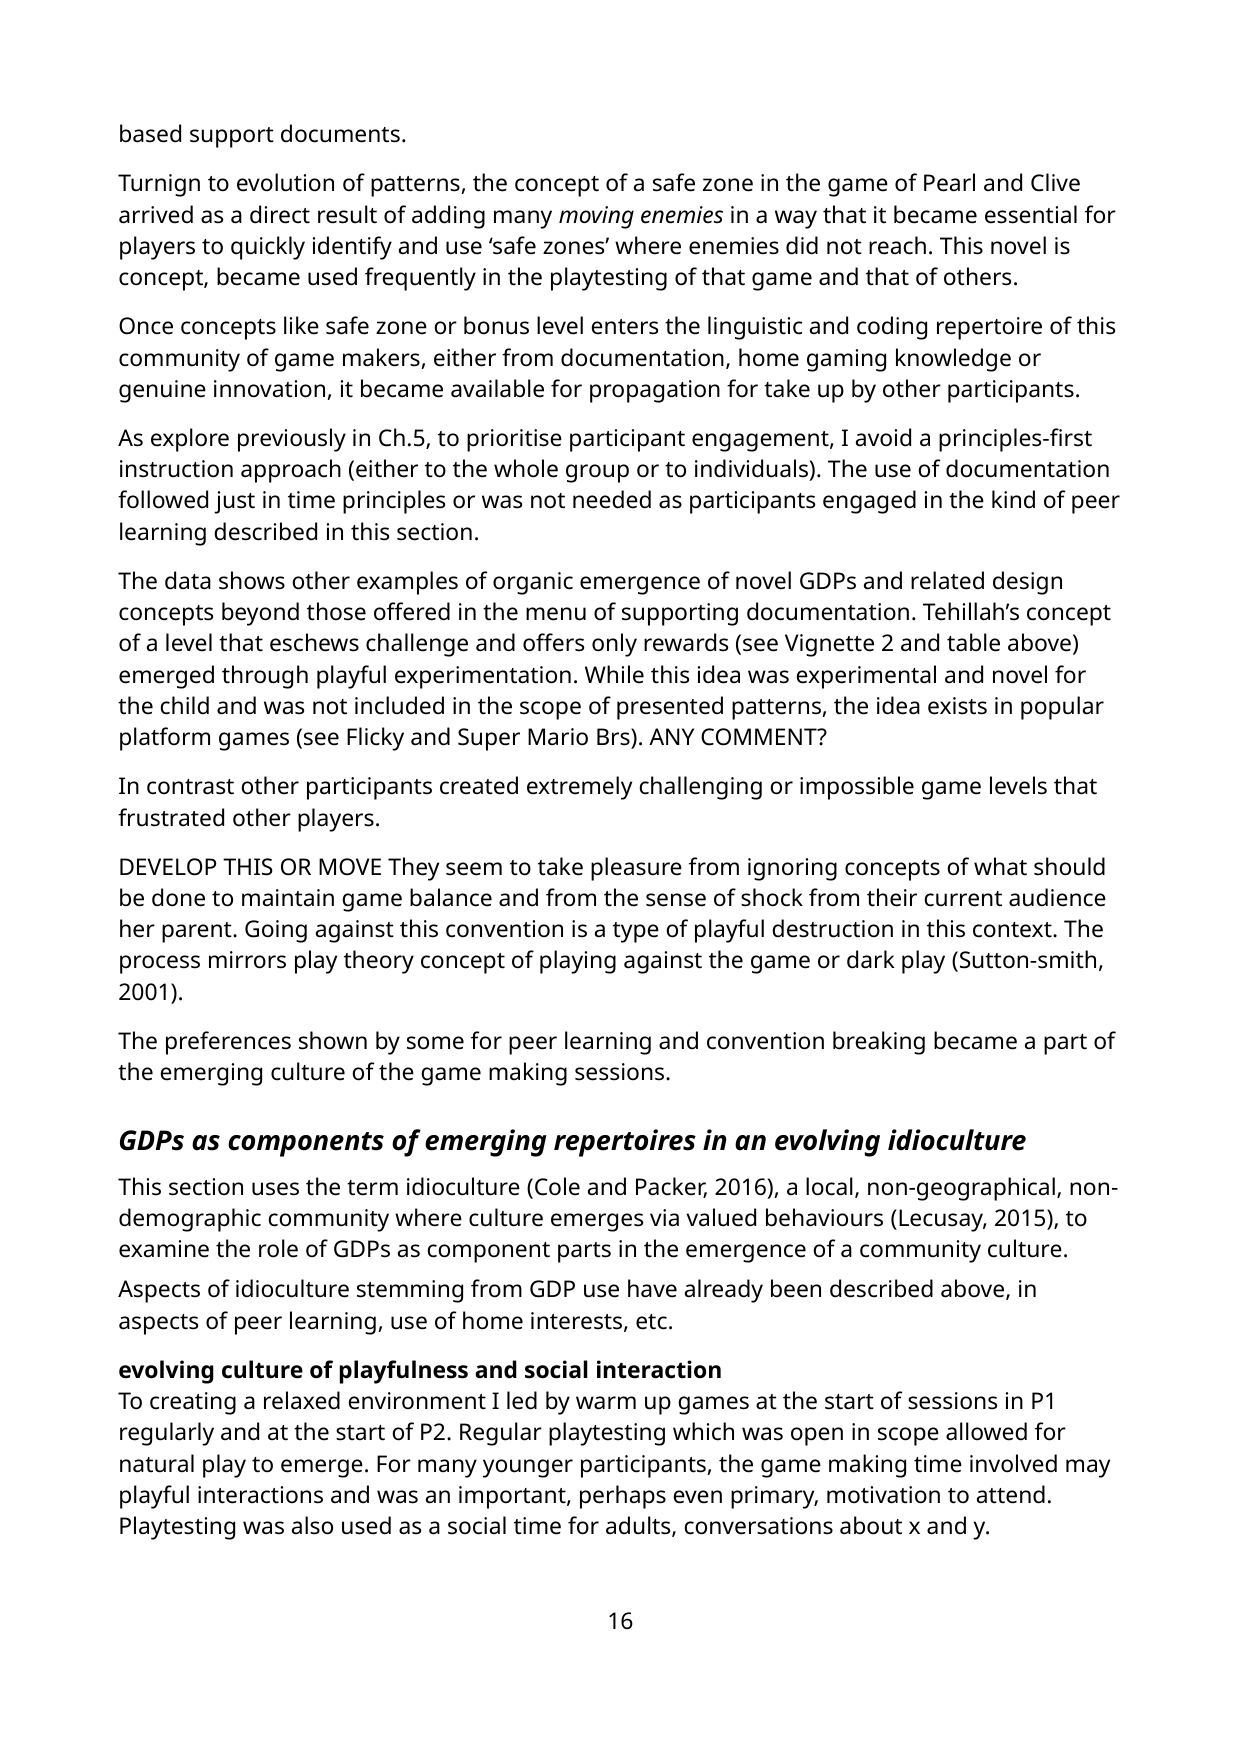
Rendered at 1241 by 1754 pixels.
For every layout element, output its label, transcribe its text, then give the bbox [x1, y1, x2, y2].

text This section uses the term idioculture (Cole and Packer, 2016), a local, non-geographical, non-demographic community where culture emerges via valued behaviours (Lecusay, 2015), to examine the role of GDPs as component parts in the emergence of a community culture. [118, 1171, 1122, 1264]
text Aspects of idioculture stemming from GDP use have already been described above, in aspects of peer learning, use of home interests, etc. [118, 1273, 1122, 1336]
text In contrast other participants created extremely challenging or impossible game levels that frustrated other players. [118, 770, 1122, 833]
text Turnign to evolution of patterns, the concept of a safe zone in the game of Pearl and Clive arrived as a direct result of adding many moving enemies in a way that it became essential for players to quickly identify and use ‘safe zones’ where enemies did not reach. This novel is concept, became used frequently in the playtesting of that game and that of others. [118, 167, 1122, 292]
text The data shows other examples of organic emergence of novel GDPs and related design concepts beyond those offered in the menu of supporting documentation. Tehillah’s concept of a level that eschews challenge and offers only rewards (see Vignette 2 and table above) emerged through playful experimentation. While this idea was experimental and novel for the child and was not included in the scope of presented patterns, the idea exists in popular platform games (see Flicky and Super Mario Brs). ANY COMMENT? [118, 565, 1122, 752]
text As explore previously in Ch.5, to prioritise participant engagement, I avoid a principles-first instruction approach (either to the whole group or to individuals). The use of documentation followed just in time principles or was not needed as participants engaged in the kind of peer learning described in this section. [118, 422, 1122, 547]
text DEVELOP THIS OR MOVE They seem to take pleasure from ignoring concepts of what should be done to maintain game balance and from the sense of shock from their current audience her parent. Going against this convention is a type of playful destruction in this context. The process mirrors play theory concept of playing against the game or dark play (Sutton-smith, 2001). [118, 851, 1122, 1007]
text The preferences shown by some for peer learning and convention breaking became a part of the emerging culture of the game making sessions. [118, 1025, 1122, 1087]
text Once concepts like safe zone or bonus level enters the linguistic and coding repertoire of this community of game makers, either from documentation, home gaming knowledge or genuine innovation, it became available for propagation for take up by other participants. [118, 310, 1122, 404]
text based support documents. [118, 118, 1122, 149]
text evolving culture of playfulness and social interaction To creating a relaxed environment I led by warm up games at the start of sessions in P1 regularly and at the start of P2. Regular playtesting which was open in scope allowed for natural play to emerge. For many younger participants, the game making time involved may playful interactions and was an important, perhaps even primary, motivation to attend. Playtesting was also used as a social time for adults, conversations about x and y. [118, 1354, 1122, 1541]
subtitle GDPs as components of emerging repertoires in an evolving idioculture [118, 1121, 1122, 1158]
